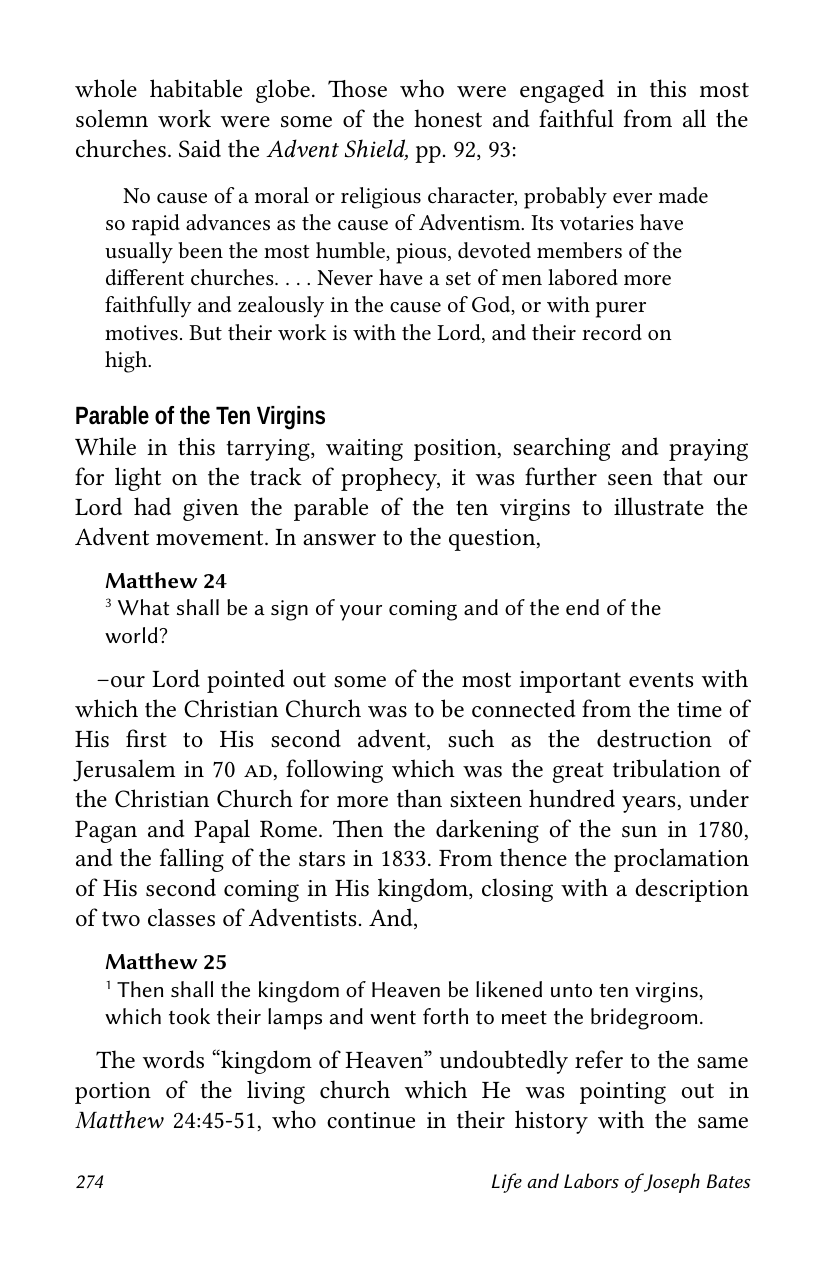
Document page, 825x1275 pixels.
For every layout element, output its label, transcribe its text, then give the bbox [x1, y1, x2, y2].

subtitle Parable of the Ten Virgins [75, 401, 750, 430]
text whole habitable globe. Those who were engaged in this most solemn work were some of the honest and faithful from all the churches. Said the Advent Shield, pp. 92, 93: [75, 75, 750, 163]
text While in this tarrying, waiting position, searching and praying for light on the track of prophecy, it was further seen that our Lord had given the parable of the ten virgins to illustrate the Advent movement. In answer to the question, [75, 433, 750, 551]
text Matthew 25 [105, 949, 750, 975]
text No cause of a moral or religious character, probably ever made so rapid advances as the cause of Adventism. Its votaries have usually been the most humble, pious, devoted members of the different churches. . . . Never have a set of men labored more faithfully and zealously in the cause of God, or with purer motives. But their work is with the Lord, and their record on high. [105, 183, 720, 373]
text Matthew 24 [105, 568, 750, 594]
text 1 Then shall the kingdom of Heaven be likened unto ten virgins, which took their lamps and went forth to meet the bridegroom. [105, 977, 720, 1030]
text 3 What shall be a sign of your coming and of the end of the world? [105, 595, 720, 649]
text The words “kingdom of Heaven” undoubtedly refer to the same portion of the living church which He was pointing out in Matthew 24:45-51, who continue in their history with the same [75, 1047, 750, 1135]
text –our Lord pointed out some of the most important events with which the Christian Church was to be connected from the time of His first to His second advent, such as the destruction of Jerusalem in 70 AD, following which was the great tribulation of the Christian Church for more than sixteen hundred years, under Pagan and Papal Rome. Then the darkening of the sun in 1780, and the falling of the stars in 1833. From thence the proclamation of His second coming in His kingdom, closing with a description of two classes of Adventists. And, [75, 665, 750, 933]
